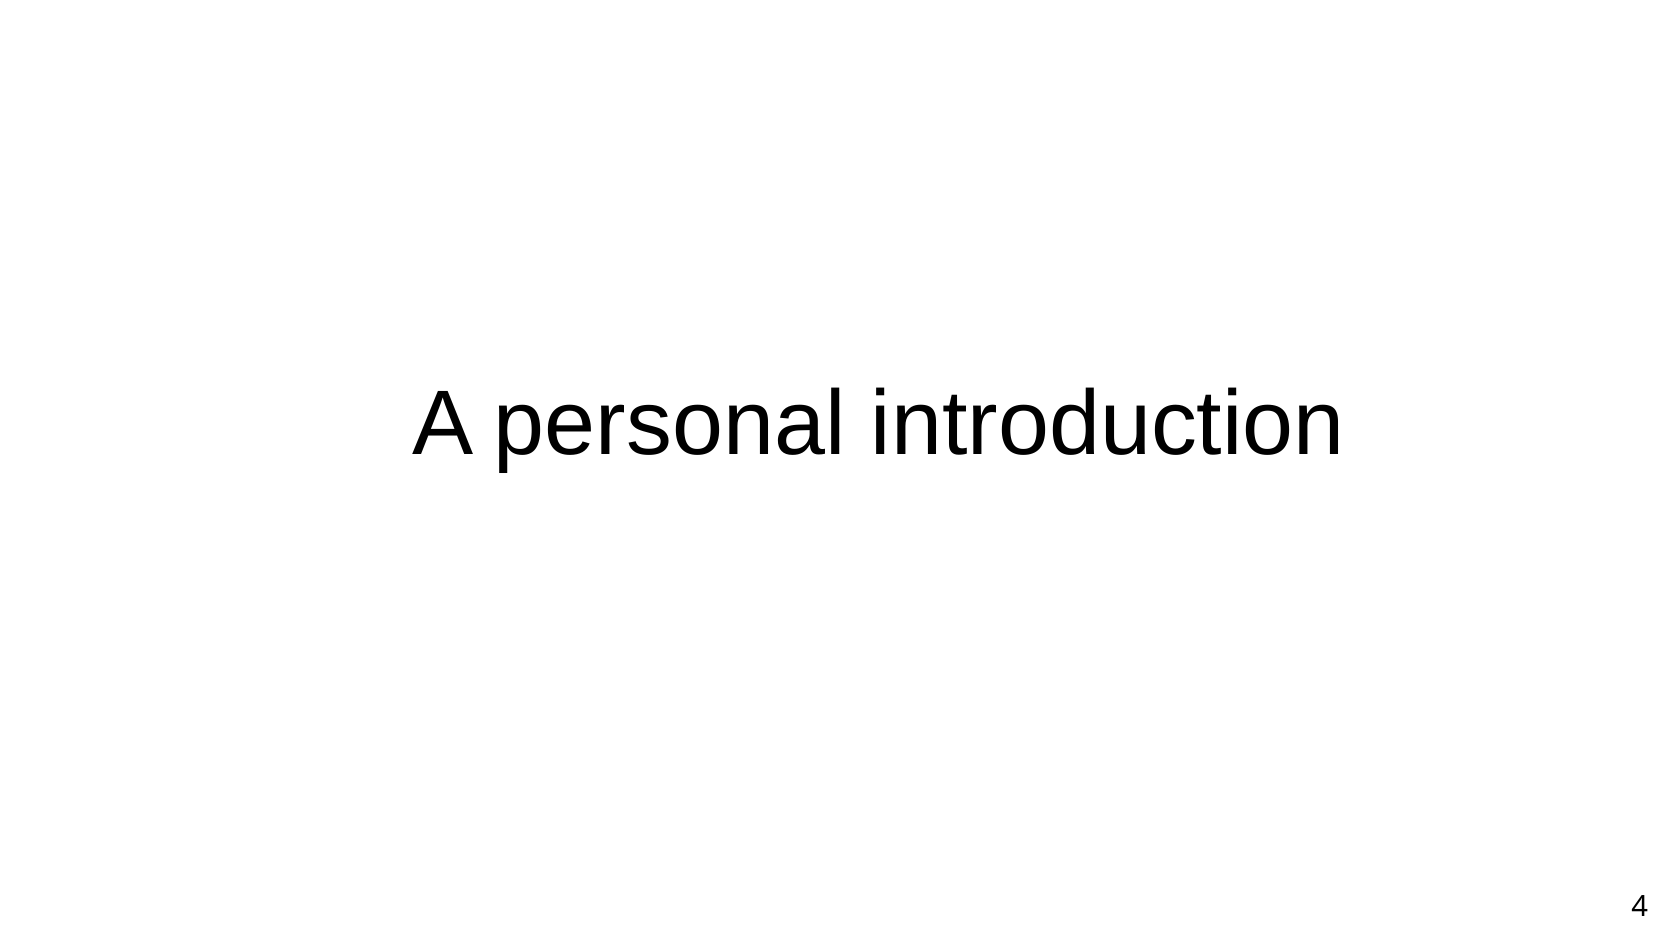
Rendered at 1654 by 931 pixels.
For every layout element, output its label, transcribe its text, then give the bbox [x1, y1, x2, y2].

title A personal introduction [135, 345, 1624, 501]
